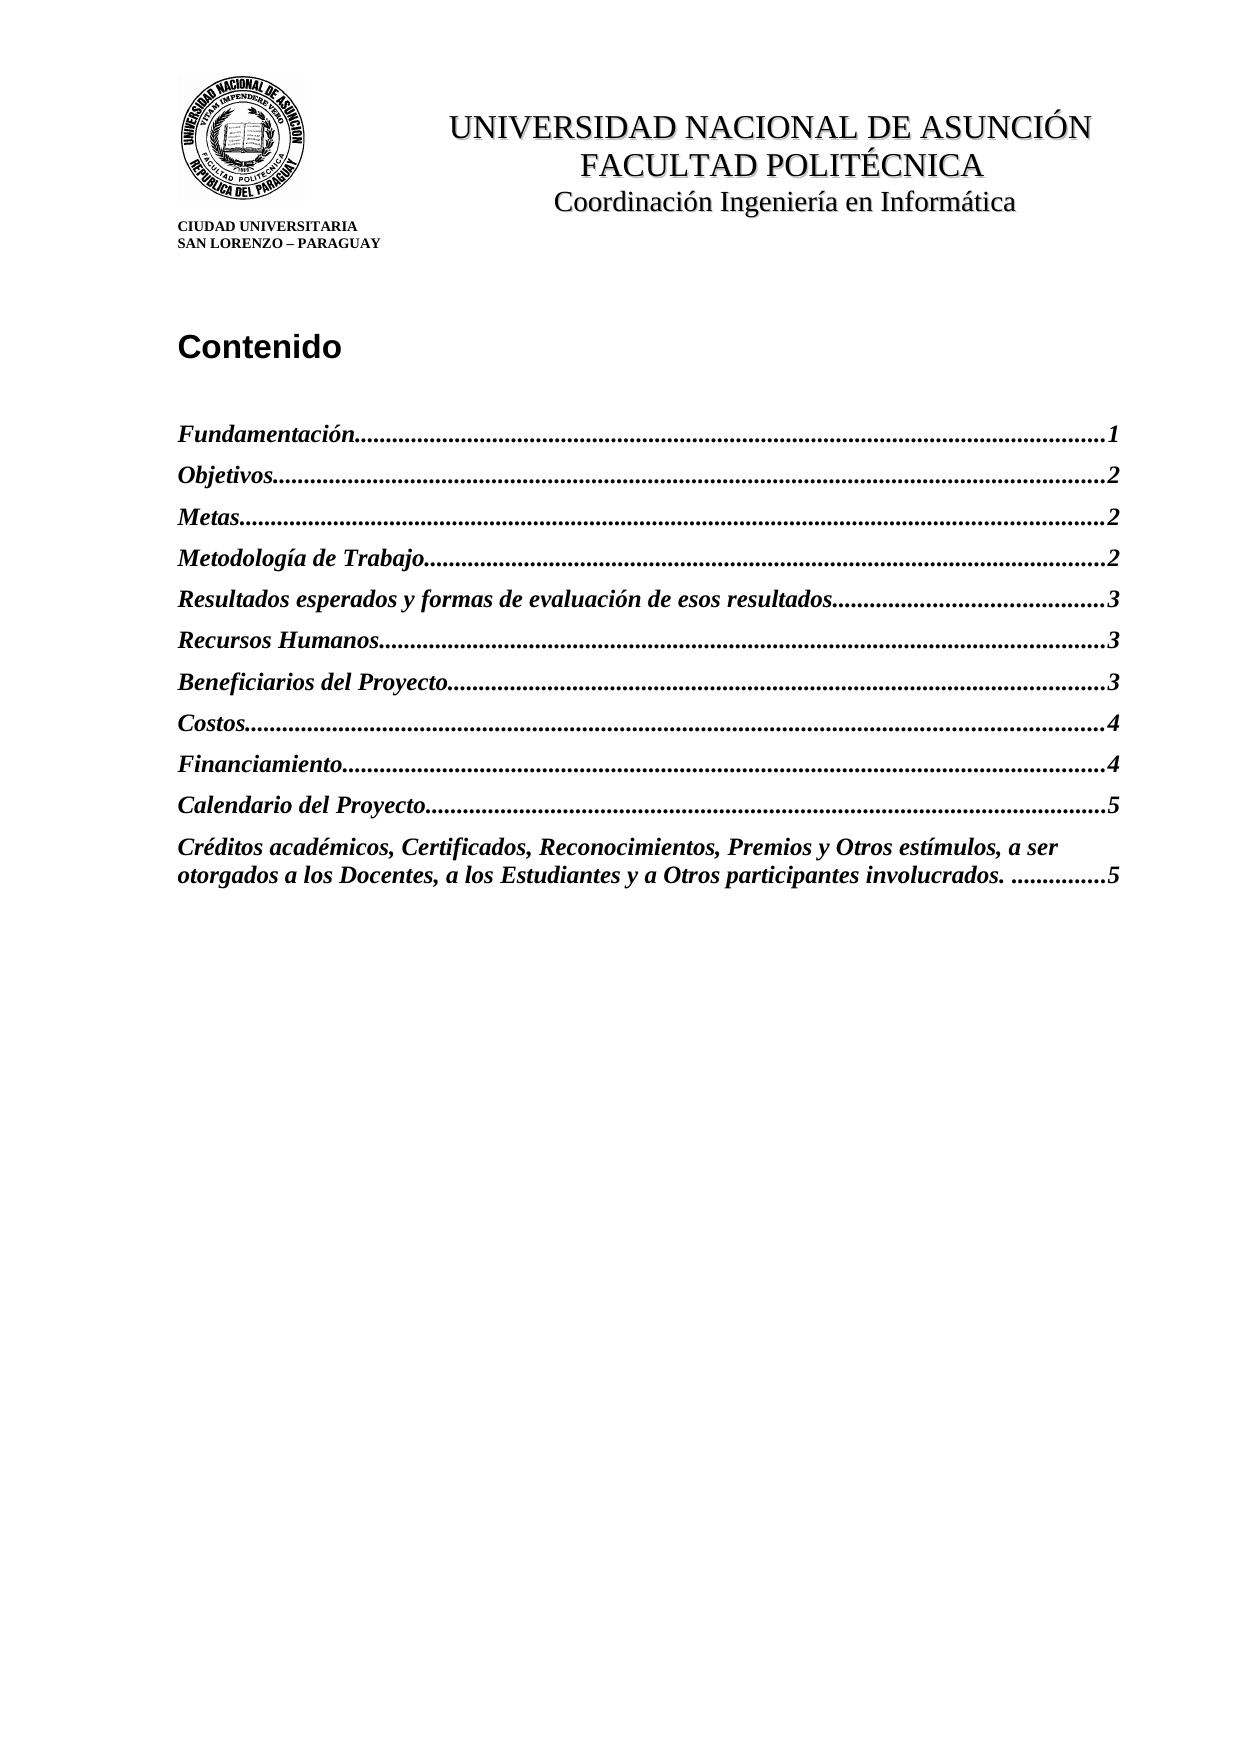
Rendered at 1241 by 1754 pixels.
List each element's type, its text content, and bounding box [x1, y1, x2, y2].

text Metodología de Trabajo 2 [177, 543, 1122, 572]
text Objetivos 2 [177, 461, 1122, 489]
text Recursos Humanos 3 [177, 626, 1122, 654]
subtitle Contenido [177, 327, 1122, 366]
text Beneficiarios del Proyecto 3 [177, 667, 1122, 696]
text Fundamentación 1 [177, 419, 1122, 448]
text Financiamiento 4 [177, 749, 1122, 778]
text Créditos académicos, Certificados, Reconocimientos, Premios y Otros estímulos, a ser otorgados a los Docentes, a los Estudiantes y a Otros participantes involucrados. 5 [177, 832, 1122, 889]
text Resultados esperados y formas de evaluación de esos resultados 3 [177, 584, 1122, 613]
text Costos 4 [177, 708, 1122, 737]
text Metas 2 [177, 502, 1122, 531]
text Calendario del Proyecto 5 [177, 791, 1122, 819]
